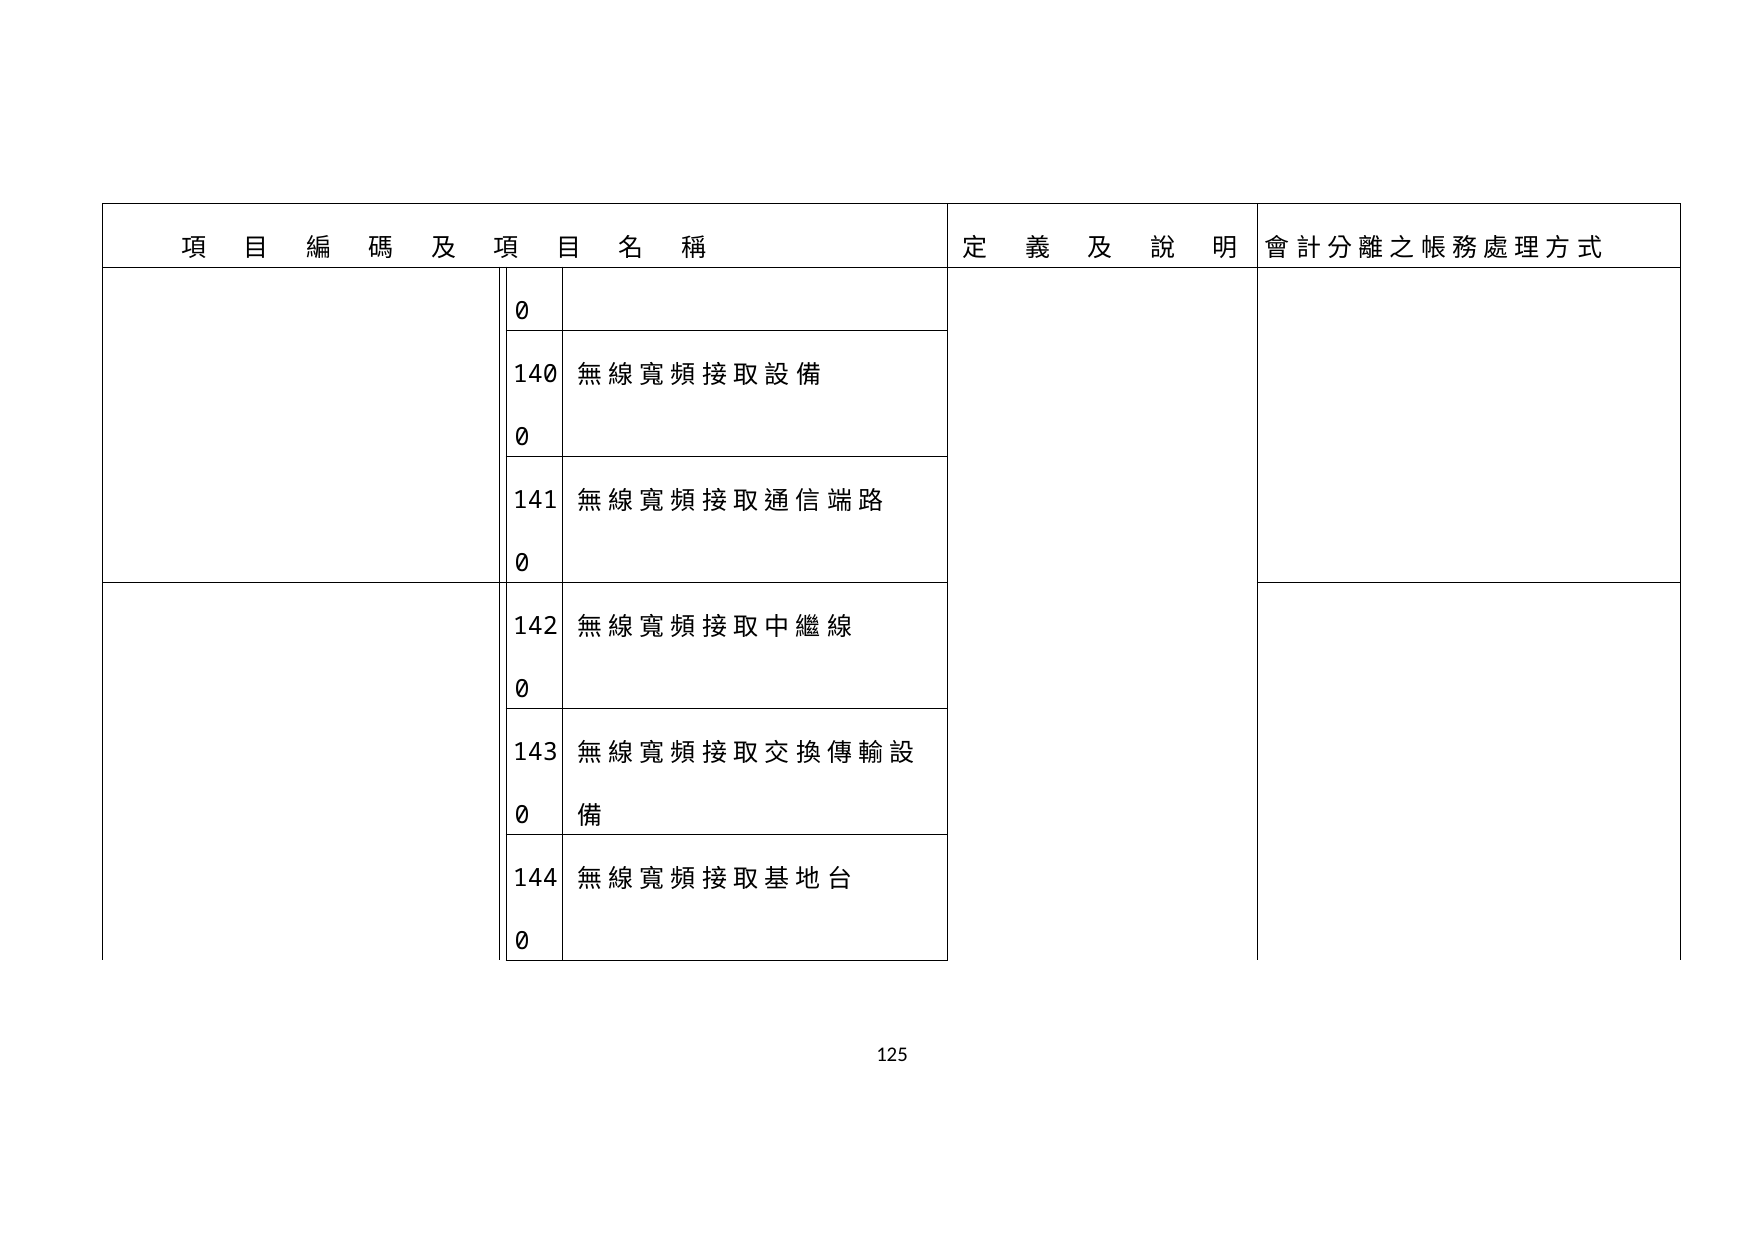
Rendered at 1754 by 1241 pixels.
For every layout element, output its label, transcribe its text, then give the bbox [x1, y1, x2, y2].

table_cell [371, 268, 499, 330]
table_cell 1410 [507, 457, 562, 582]
table_cell [500, 834, 506, 960]
table_cell [1258, 708, 1680, 834]
table_cell [563, 268, 947, 330]
table_cell [1258, 330, 1680, 456]
table_cell 無線寬頻接取設備 [563, 331, 947, 456]
table_cell [500, 708, 506, 834]
table_cell [1258, 456, 1680, 582]
table_cell [103, 268, 371, 330]
table_cell [371, 583, 499, 708]
table_cell 1400 [507, 331, 562, 456]
table_cell 1420 [507, 583, 562, 708]
table_cell [103, 330, 371, 456]
table_cell 無線寬頻接取交換傳輸設備 [563, 709, 947, 834]
table_header 定 義 及 說 明 [948, 204, 1257, 267]
table_cell [371, 834, 499, 960]
table_cell [1258, 583, 1680, 708]
table_cell [1258, 268, 1680, 330]
table_cell [103, 583, 371, 708]
table_cell [500, 268, 506, 330]
table_cell [371, 708, 499, 834]
table_cell [948, 330, 1257, 960]
table_cell [103, 834, 371, 960]
table_cell 無線寬頻接取基地台 [563, 835, 947, 960]
table_cell [371, 456, 499, 582]
table_cell [948, 268, 1257, 330]
table_cell [371, 330, 499, 456]
table_header 項 目 編 碼 及 項 目 名 稱 [103, 204, 947, 267]
table_cell 0 [507, 268, 562, 330]
table_cell [1258, 834, 1680, 960]
table_cell [500, 330, 506, 456]
table_cell [103, 456, 371, 582]
table_cell [500, 456, 506, 582]
table_header 會計分離之帳務處理方式 [1258, 204, 1680, 267]
table_cell [500, 583, 506, 708]
table_cell 無線寬頻接取中繼線 [563, 583, 947, 708]
table_cell [103, 708, 371, 834]
table_cell 1440 [507, 835, 562, 960]
table_cell 無線寬頻接取通信端路 [563, 457, 947, 582]
table_cell 1430 [507, 709, 562, 834]
